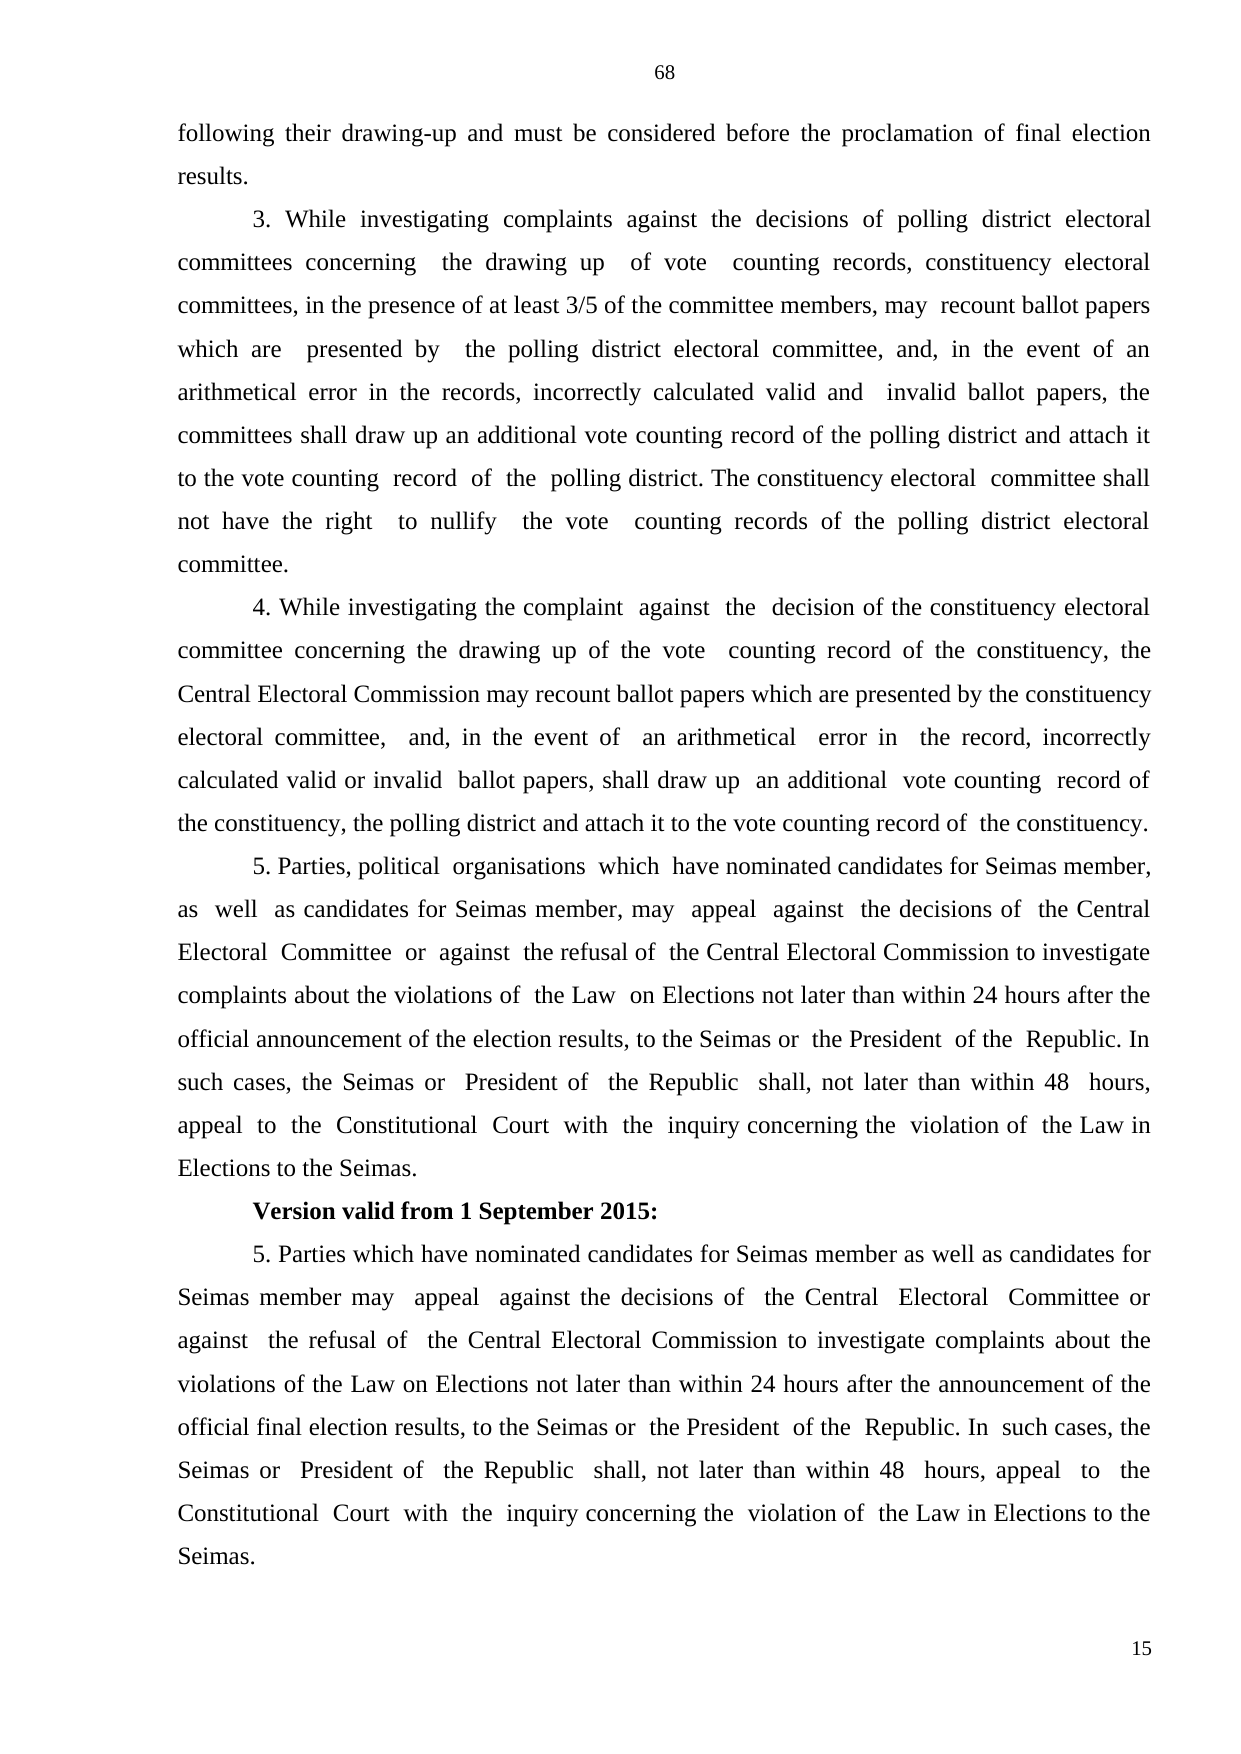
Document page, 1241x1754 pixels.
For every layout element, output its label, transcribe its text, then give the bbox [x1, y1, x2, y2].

text 3. While investigating complaints against the decisions of polling district electoral committees concerning the drawing up of vote counting records, constituency electoral committees, in the presence of at least 3/5 of the committee members, may recount ballot papers which are presented by the polling district electoral committee, and, in the event of an arithmetical error in the records, incorrectly calculated valid and invalid ballot papers, the committees shall draw up an additional vote counting record of the polling district and attach it to the vote counting record of the polling district. The constituency electoral committee shall not have the right to nullify the vote counting records of the polling district electoral committee. [177, 204, 1152, 578]
text 4. While investigating the complaint against the decision of the constituency electoral committee concerning the drawing up of the vote counting record of the constituency, the Central Electoral Commission may recount ballot papers which are presented by the constituency electoral committee, and, in the event of an arithmetical error in the record, incorrectly calculated valid or invalid ballot papers, shall draw up an additional vote counting record of the constituency, the polling district and attach it to the vote counting record of the constituency. [177, 592, 1152, 837]
text 5. Parties which have nominated candidates for Seimas member as well as candidates for Seimas member may appeal against the decisions of the Central Electoral Committee or against the refusal of the Central Electoral Commission to investigate complaints about the violations of the Law on Elections not later than within 24 hours after the announcement of the official final election results, to the Seimas or the President of the Republic. In such cases, the Seimas or President of the Republic shall, not later than within 48 hours, appeal to the Constitutional Court with the inquiry concerning the violation of the Law in Elections to the Seimas. [177, 1239, 1152, 1570]
text Version valid from 1 September 2015: [177, 1196, 1152, 1225]
text 5. Parties, political organisations which have nominated candidates for Seimas member, as well as candidates for Seimas member, may appeal against the decisions of the Central Electoral Committee or against the refusal of the Central Electoral Commission to investigate complaints about the violations of the Law on Elections not later than within 24 hours after the official announcement of the election results, to the Seimas or the President of the Republic. In such cases, the Seimas or President of the Republic shall, not later than within 48 hours, appeal to the Constitutional Court with the inquiry concerning the violation of the Law in Elections to the Seimas. [177, 851, 1152, 1182]
text following their drawing-up and must be considered before the proclamation of final election results. [177, 118, 1152, 190]
